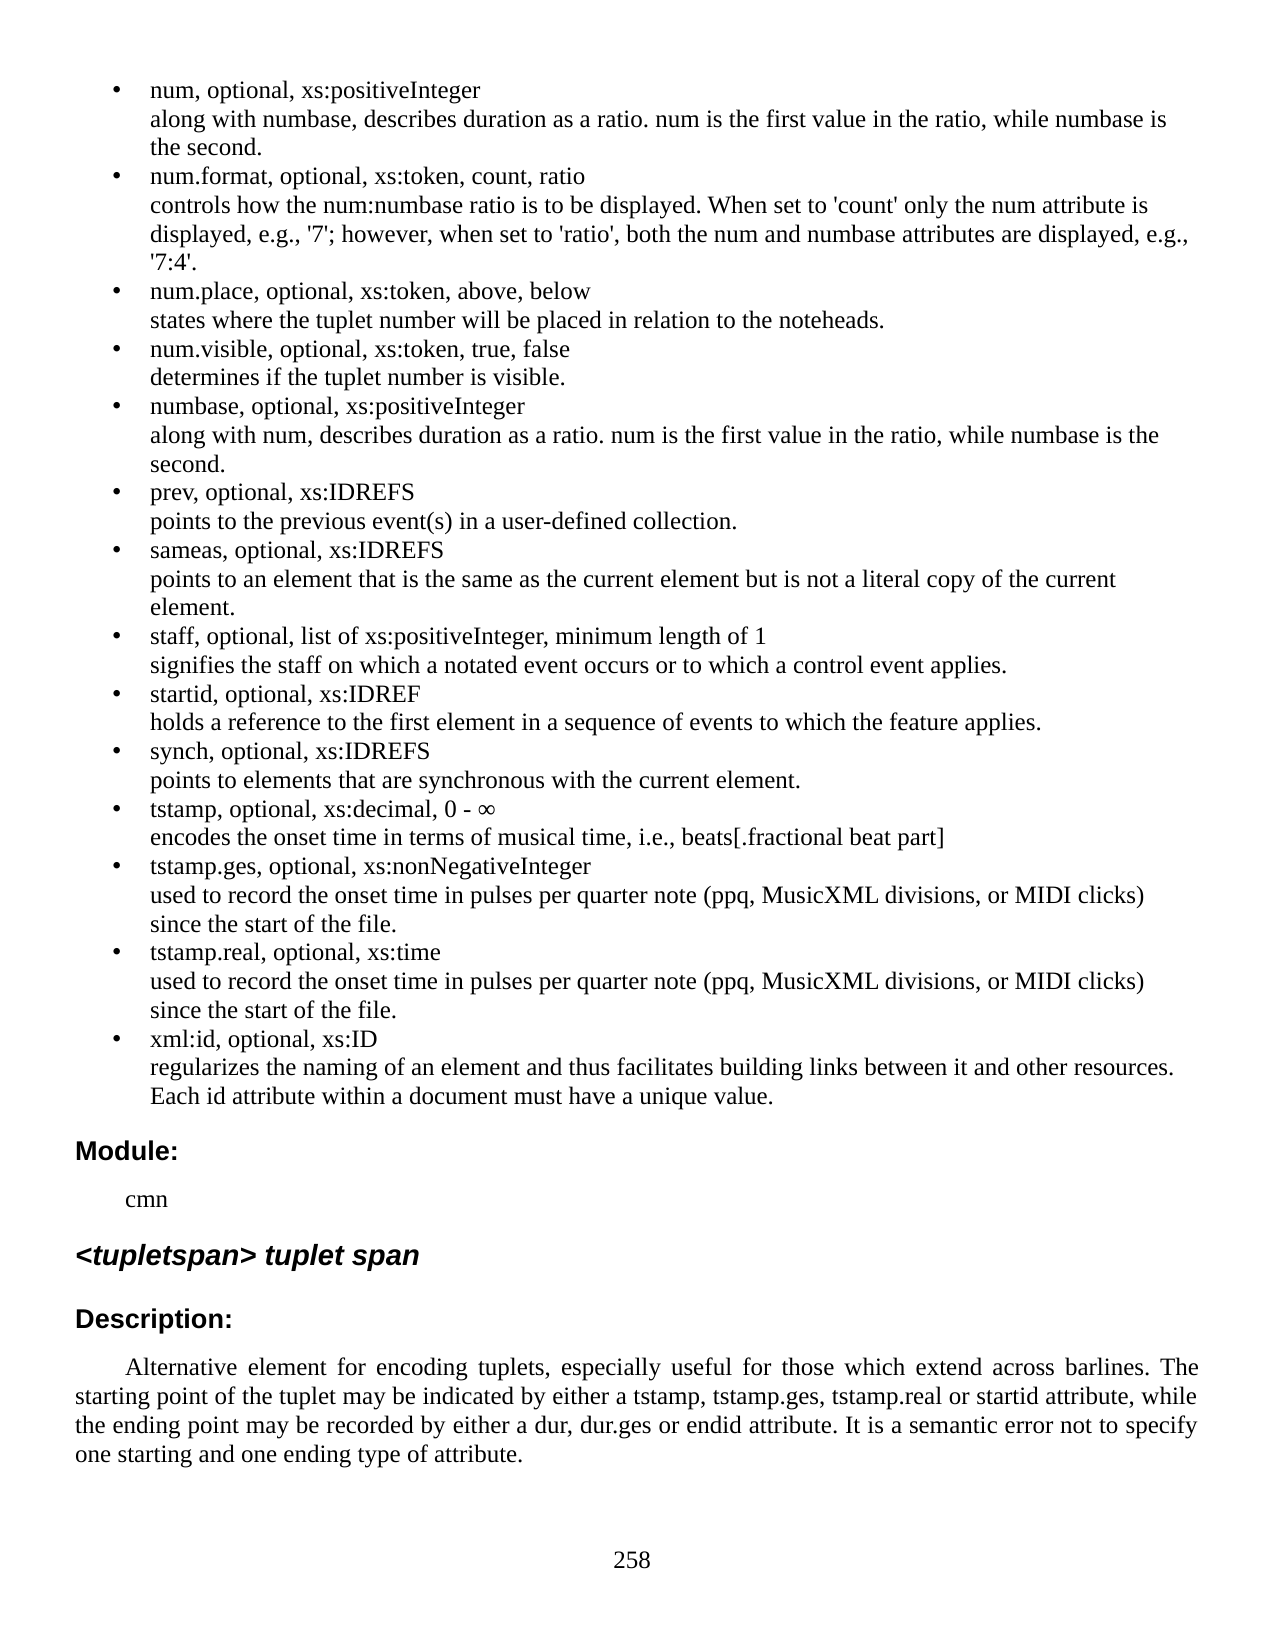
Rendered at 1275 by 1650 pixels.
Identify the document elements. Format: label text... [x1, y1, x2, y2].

list synch, optional, xs:IDREFS points to elements that are synchronous with the current element. [112, 736, 1200, 794]
list num.place, optional, xs:token, above, below states where the tuplet number will be placed in relation to the noteheads. [112, 276, 1200, 334]
list num.visible, optional, xs:token, true, false determines if the tuplet number is visible. [112, 334, 1200, 391]
list tstamp.real, optional, xs:time used to record the onset time in pulses per quarter note (ppq, MusicXML divisions, or MIDI clicks) since the start of the file. [112, 937, 1200, 1024]
subtitle <tupletspan> tuplet span [75, 1238, 1200, 1272]
list tstamp.ges, optional, xs:nonNegativeInteger used to record the onset time in pulses per quarter note (ppq, MusicXML divisions, or MIDI clicks) since the start of the file. [112, 851, 1200, 937]
list xml:id, optional, xs:ID regularizes the naming of an element and thus facilitates building links between it and other resources. Each id attribute within a document must have a unique value. [112, 1024, 1200, 1110]
list num, optional, xs:positiveInteger along with numbase, describes duration as a ratio. num is the first value in the ratio, while numbase is the second. [112, 75, 1200, 161]
subtitle Module: [75, 1135, 1200, 1166]
list tstamp, optional, xs:decimal, 0 - ∞ encodes the onset time in terms of musical time, i.e., beats[.fractional beat part] [112, 794, 1200, 851]
list startid, optional, xs:IDREF holds a reference to the first element in a sequence of events to which the feature applies. [112, 679, 1200, 736]
text Alternative element for encoding tuplets, especially useful for those which extend across barlines. The starting point of the tuplet may be indicated by either a tstamp, tstamp.ges, tstamp.real or startid attribute, while the ending point may be recorded by either a dur, dur.ges or endid attribute. It is a semantic error not to specify one starting and one ending type of attribute. [75, 1352, 1200, 1467]
list num.format, optional, xs:token, count, ratio controls how the num:numbase ratio is to be displayed. When set to 'count' only the num attribute is displayed, e.g., '7'; however, when set to 'ratio', both the num and numbase attributes are displayed, e.g., '7:4'. [112, 161, 1200, 276]
list numbase, optional, xs:positiveInteger along with num, describes duration as a ratio. num is the first value in the ratio, while numbase is the second. [112, 391, 1200, 477]
list sameas, optional, xs:IDREFS points to an element that is the same as the current element but is not a literal copy of the current element. [112, 535, 1200, 621]
list prev, optional, xs:IDREFS points to the previous event(s) in a user-defined collection. [112, 477, 1200, 535]
text cmn [75, 1184, 1200, 1213]
list staff, optional, list of xs:positiveInteger, minimum length of 1 signifies the staff on which a notated event occurs or to which a control event applies. [112, 621, 1200, 679]
subtitle Description: [75, 1303, 1200, 1334]
